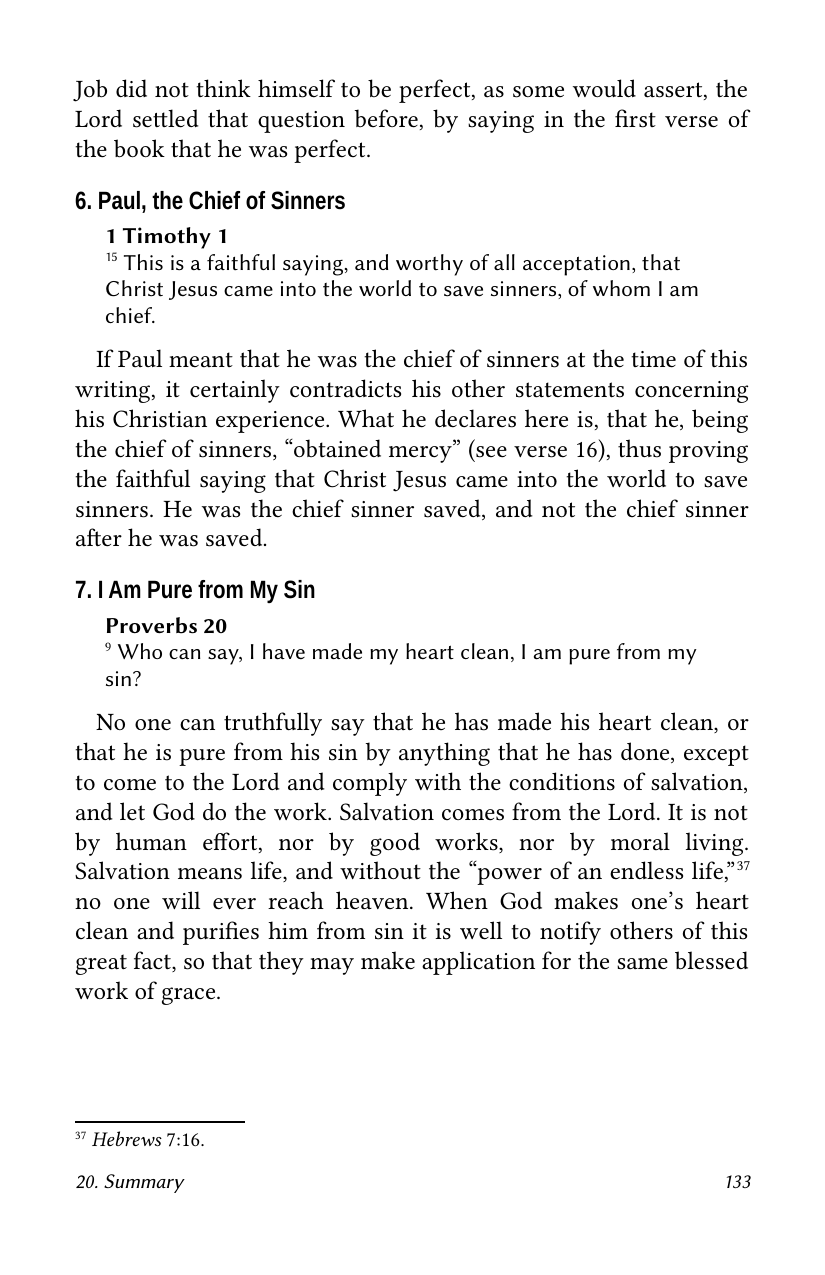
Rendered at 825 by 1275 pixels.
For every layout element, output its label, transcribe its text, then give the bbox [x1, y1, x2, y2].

subtitle 6. Paul, the Chief of Sinners [75, 186, 750, 214]
text 1 Timothy 1 [105, 223, 750, 249]
text If Paul meant that he was the chief of sinners at the time of this writing, it certainly contradicts his other statements concerning his Christian experience. What he declares here is, that he, being the chief of sinners, “obtained mercy” (see verse 16), thus proving the faithful saying that Christ Jesus came into the world to save sinners. He was the chief sinner saved, and not the chief sinner after he was saved. [75, 345, 750, 553]
text Proverbs 20 [105, 613, 750, 639]
text No one can truthfully say that he has made his heart clean, or that he is pure from his sin by anything that he has done, except to come to the Lord and comply with the conditions of salvation, and let God do the work. Salvation comes from the Lord. It is not by human effort, nor by good works, nor by moral living. Salvation means life, and without the “power of an endless life,” no one will ever reach heaven. When God makes one’s heart clean and purifies him from sin it is well to notify others of this great fact, so that they may make application for the same blessed work of grace. [75, 708, 750, 1006]
text Hebrews 7:16. [75, 1128, 750, 1152]
text 15 This is a faithful saying, and worthy of all acceptation, that Christ Jesus came into the world to save sinners, of whom I am chief. [105, 249, 720, 329]
text Job did not think himself to be perfect, as some would assert, the Lord settled that question before, by saying in the first verse of the book that he was perfect. [75, 75, 750, 163]
text 9 Who can say, I have made my heart clean, I am pure from my sin? [105, 639, 720, 692]
subtitle 7. I Am Pure from My Sin [75, 575, 750, 604]
